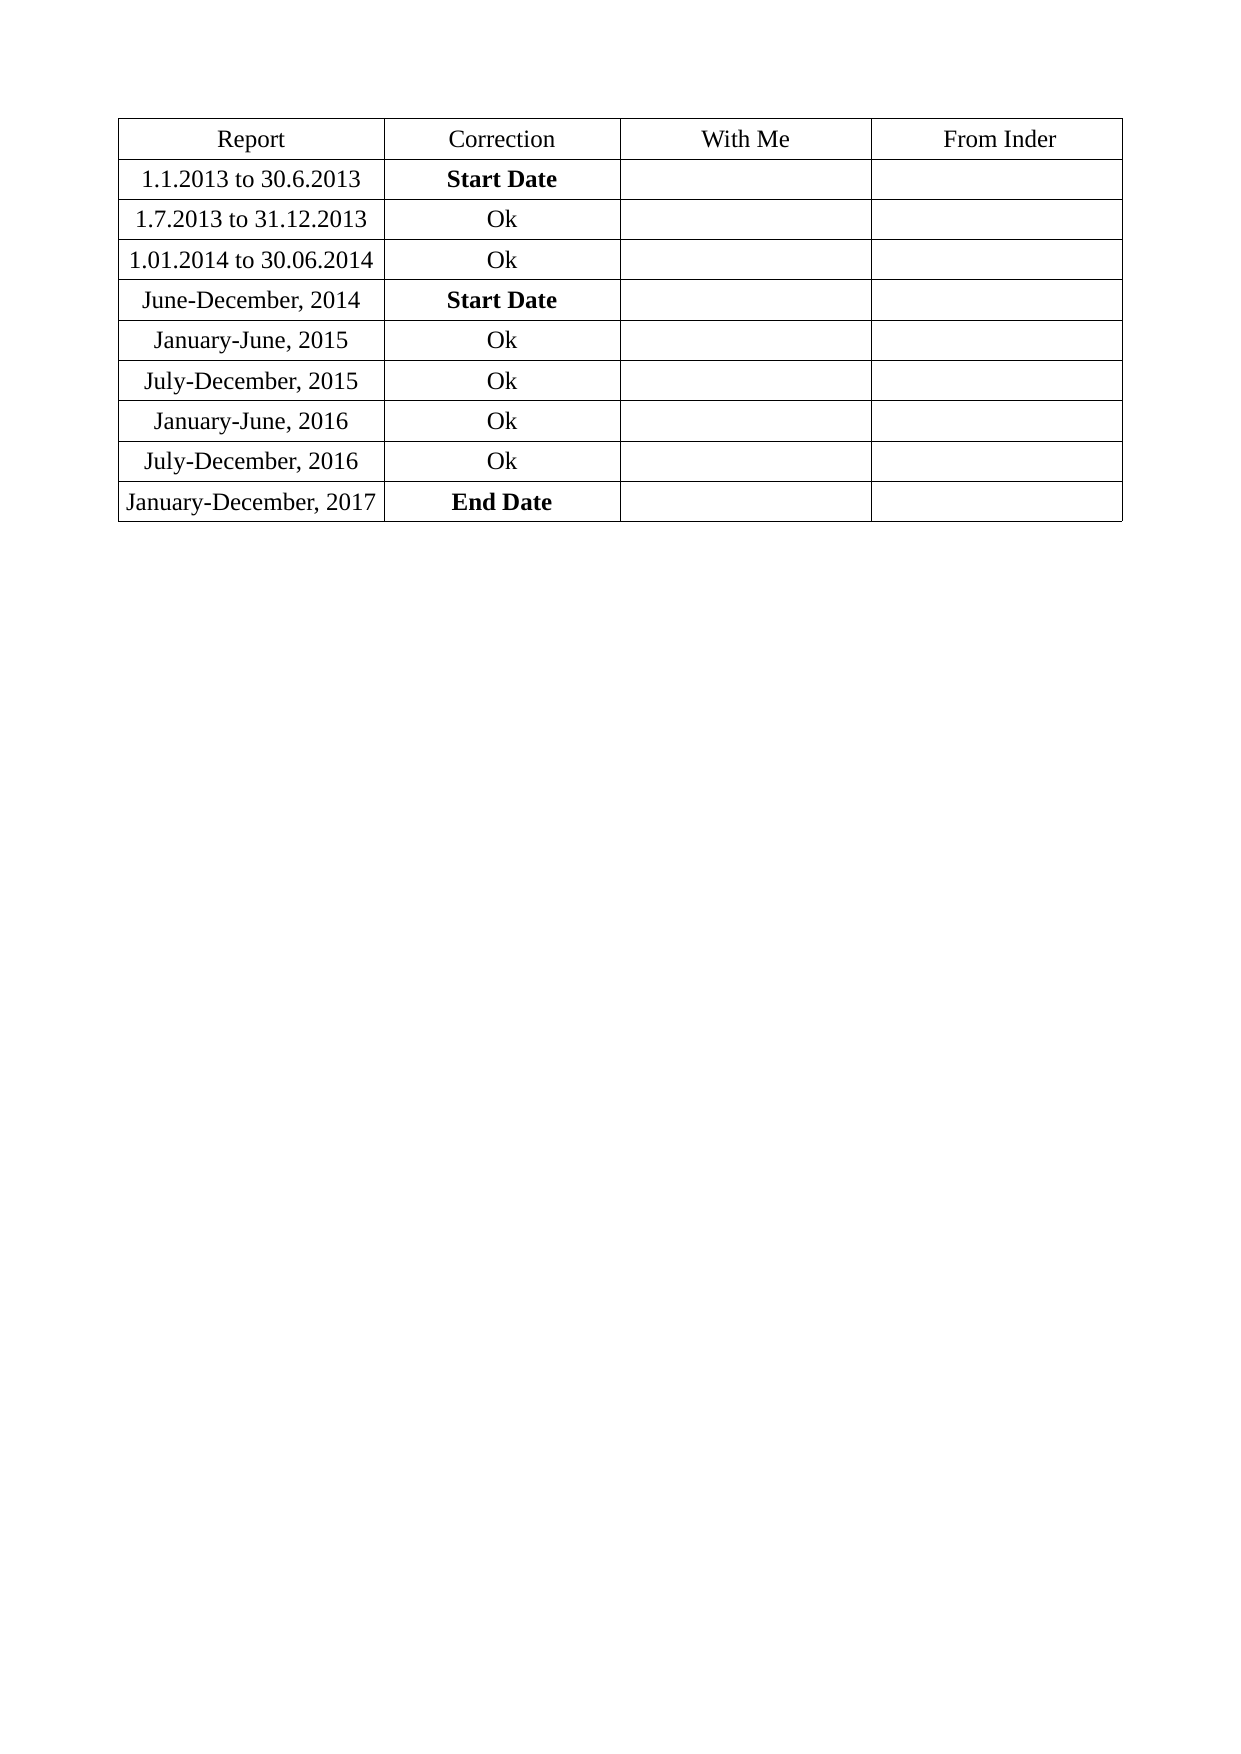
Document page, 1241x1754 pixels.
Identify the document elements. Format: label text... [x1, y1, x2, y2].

table_cell 1.7.2013 to 31.12.2013 [119, 200, 384, 239]
table_header From Inder [872, 119, 1122, 158]
table_header With Me [621, 119, 871, 158]
table_cell [872, 401, 1122, 441]
table_cell January-June, 2015 [119, 321, 384, 360]
table_header Report [119, 119, 384, 158]
table_cell [872, 321, 1122, 360]
table_cell Start Date [385, 280, 620, 320]
table_cell [621, 361, 871, 400]
table_cell [872, 240, 1122, 279]
table_cell July-December, 2015 [119, 361, 384, 400]
table_cell July-December, 2016 [119, 442, 384, 481]
table_header Correction [385, 119, 620, 158]
table_cell June-December, 2014 [119, 280, 384, 320]
table_cell [621, 240, 871, 279]
table_cell [872, 280, 1122, 320]
table_cell End Date [385, 482, 620, 521]
table_cell [621, 160, 871, 199]
table_cell [872, 442, 1122, 481]
table_cell Ok [385, 200, 620, 239]
table_cell [872, 160, 1122, 199]
table_cell Ok [385, 442, 620, 481]
table_cell 1.01.2014 to 30.06.2014 [119, 240, 384, 279]
table_cell 1.1.2013 to 30.6.2013 [119, 160, 384, 199]
table_cell [621, 401, 871, 441]
table_cell [872, 482, 1122, 521]
table_cell Ok [385, 361, 620, 400]
table_cell [621, 321, 871, 360]
table_cell January-December, 2017 [119, 482, 384, 521]
table_cell [621, 200, 871, 239]
table_cell Ok [385, 321, 620, 360]
table_cell Ok [385, 401, 620, 441]
table_cell Start Date [385, 160, 620, 199]
table_cell [621, 482, 871, 521]
table_cell [872, 361, 1122, 400]
table_cell [621, 442, 871, 481]
table_cell [872, 200, 1122, 239]
table_cell January-June, 2016 [119, 401, 384, 441]
table_cell [621, 280, 871, 320]
table_cell Ok [385, 240, 620, 279]
